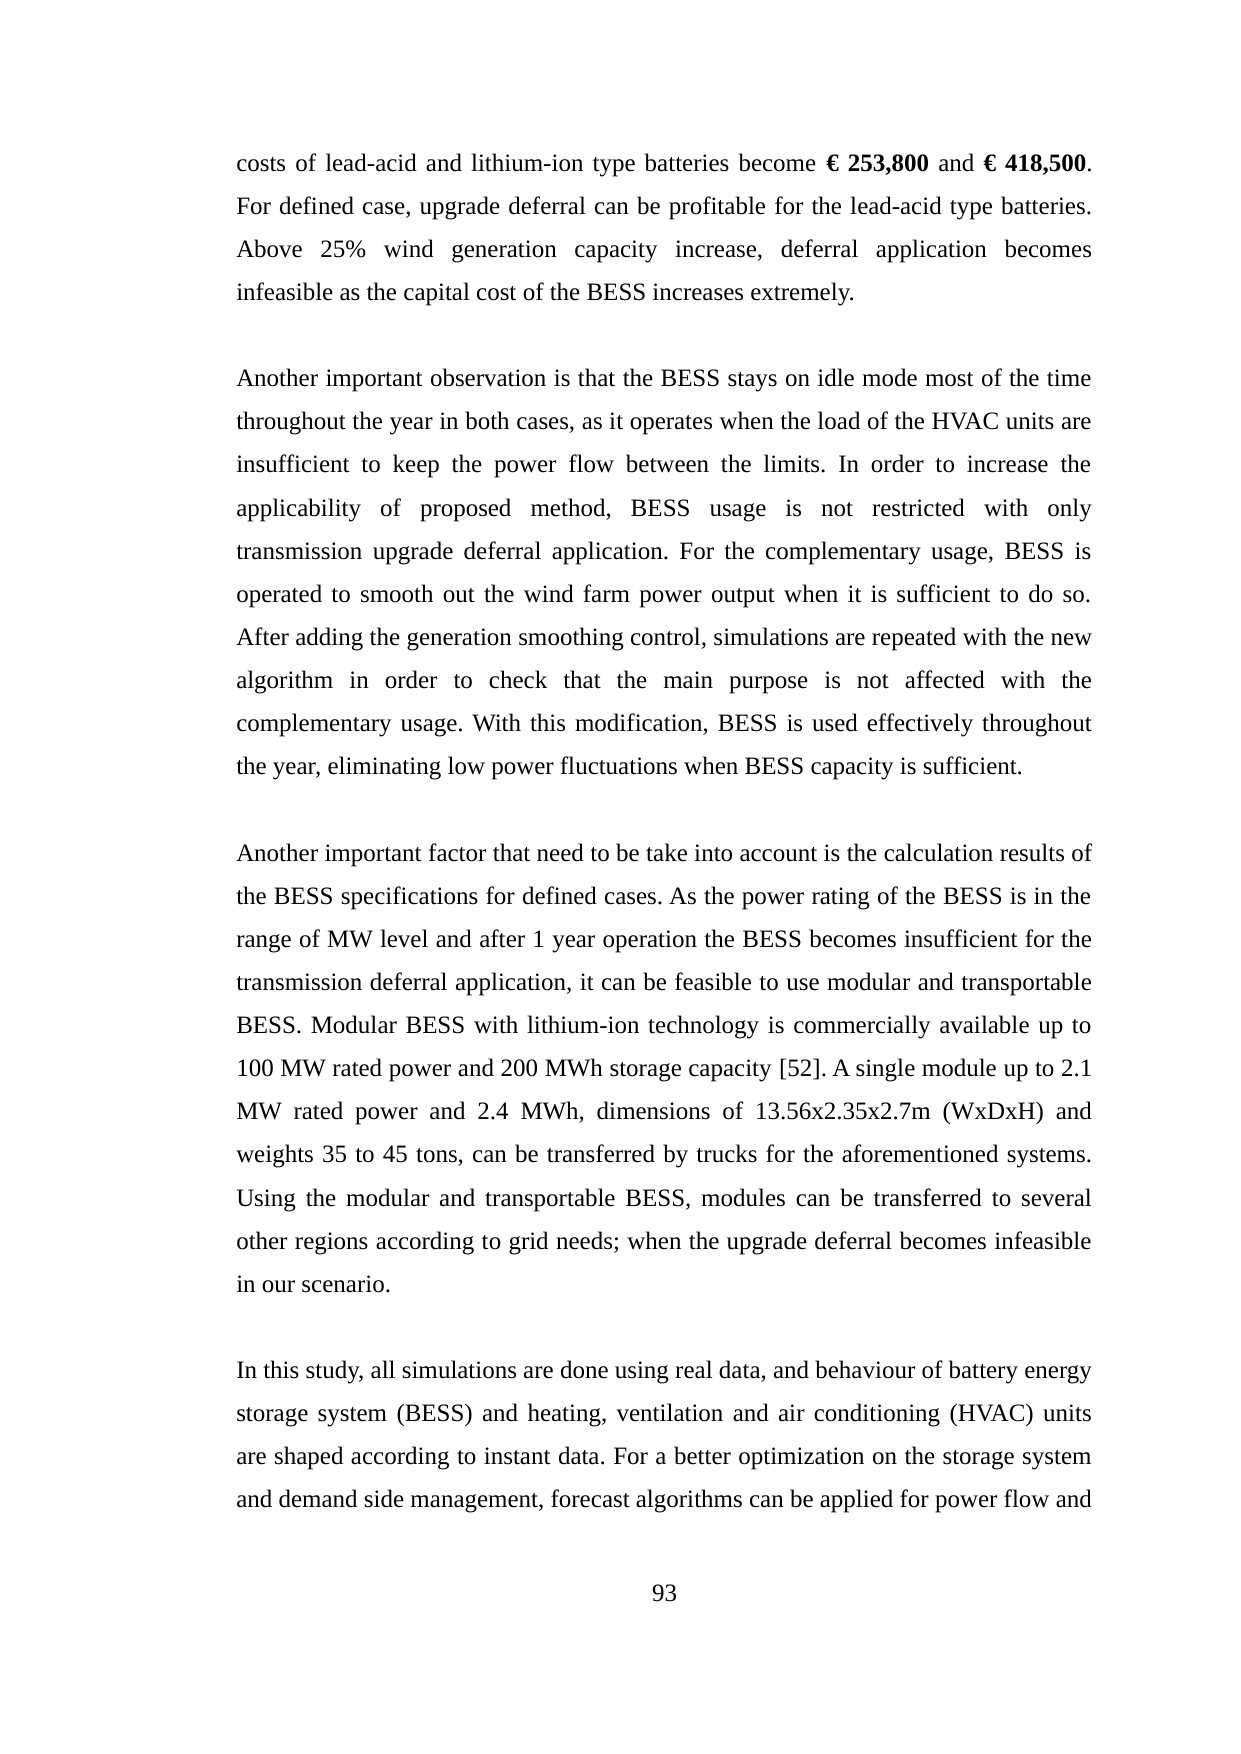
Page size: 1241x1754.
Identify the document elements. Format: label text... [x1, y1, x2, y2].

text Another important factor that need to be take into account is the calculation results of the BESS specifications for defined cases. As the power rating of the BESS is in the range of MW level and after 1 year operation the BESS becomes insufficient for the transmission deferral application, it can be feasible to use modular and transportable BESS. Modular BESS with lithium-ion technology is commercially available up to 100 MW rated power and 200 MWh storage capacity [52]⁠. A single module up to 2.1 MW rated power and 2.4 MWh, dimensions of 13.56x2.35x2.7m (WxDxH) and weights 35 to 45 tons, can be transferred by trucks for the aforementioned systems. Using the modular and transportable BESS, modules can be transferred to several other regions according to grid needs; when the upgrade deferral becomes infeasible in our scenario. [236, 838, 1093, 1298]
text costs of lead-acid and lithium-ion type batteries become € 253,800 and € 418,500. For defined case, upgrade deferral can be profitable for the lead-acid type batteries. Above 25% wind generation capacity increase, deferral application becomes infeasible as the capital cost of the BESS increases extremely. [236, 148, 1093, 306]
text Another important observation is that the BESS stays on idle mode most of the time throughout the year in both cases, as it operates when the load of the HVAC units are insufficient to keep the power flow between the limits. In order to increase the applicability of proposed method, BESS usage is not restricted with only transmission upgrade deferral application. For the complementary usage, BESS is operated to smooth out the wind farm power output when it is sufficient to do so. After adding the generation smoothing control, simulations are repeated with the new algorithm in order to check that the main purpose is not affected with the complementary usage. With this modification, BESS is used effectively throughout the year, eliminating low power fluctuations when BESS capacity is sufficient. [236, 363, 1093, 780]
text In this study, all simulations are done using real data, and behaviour of battery energy storage system (BESS) and heating, ventilation and air conditioning (HVAC) units are shaped according to instant data. For a better optimization on the storage system and demand side management, forecast algorithms can be applied for power flow and [236, 1355, 1093, 1513]
